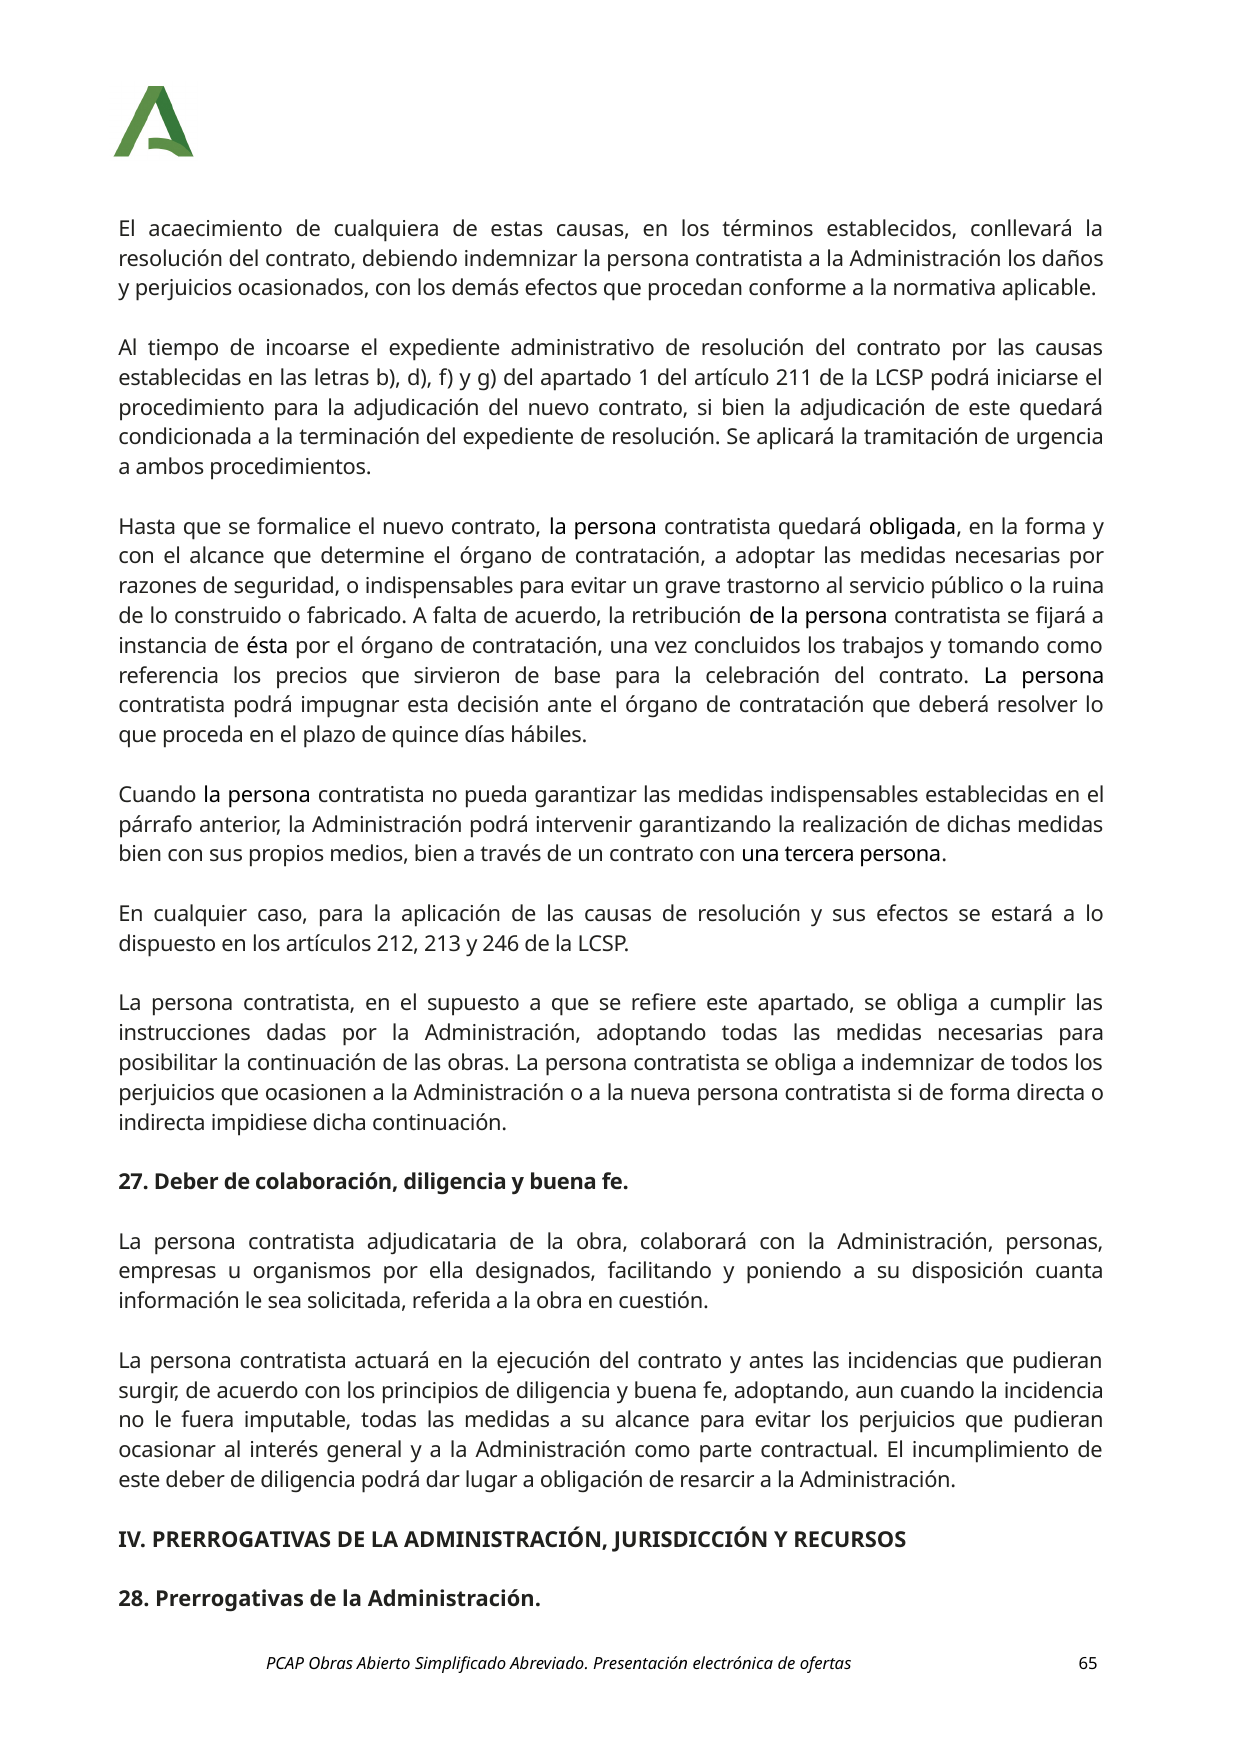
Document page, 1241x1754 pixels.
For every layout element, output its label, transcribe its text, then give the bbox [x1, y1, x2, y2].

text Cuando la persona contratista no pueda garantizar las medidas indispensables establecidas en el párrafo anterior, la Administración podrá intervenir garantizando la realización de dichas medidas bien con sus propios medios, bien a través de un contrato con una tercera persona. [118, 779, 1104, 868]
text 28. Prerrogativas de la Administración. [118, 1583, 1104, 1613]
text La persona contratista actuará en la ejecución del contrato y antes las incidencias que pudieran surgir, de acuerdo con los principios de diligencia y buena fe, adoptando, aun cuando la incidencia no le fuera imputable, todas las medidas a su alcance para evitar los perjuicios que pudieran ocasionar al interés general y a la Administración como parte contractual. El incumplimiento de este deber de diligencia podrá dar lugar a obligación de resarcir a la Administración. [118, 1345, 1104, 1494]
text La persona contratista adjudicataria de la obra, colaborará con la Administración, personas, empresas u organismos por ella designados, facilitando y poniendo a su disposición cuanta información le sea solicitada, referida a la obra en cuestión. [118, 1226, 1104, 1315]
text La persona contratista, en el supuesto a que se refiere este apartado, se obliga a cumplir las instrucciones dadas por la Administración, adoptando todas las medidas necesarias para posibilitar la continuación de las obras. La persona contratista se obliga a indemnizar de todos los perjuicios que ocasionen a la Administración o a la nueva persona contratista si de forma directa o indirecta impidiese dicha continuación. [118, 987, 1104, 1136]
picture [109, 81, 198, 161]
text IV. PRERROGATIVAS DE LA ADMINISTRACIÓN, JURISDICCIÓN Y RECURSOS [118, 1523, 1104, 1553]
text Al tiempo de incoarse el expediente administrativo de resolución del contrato por las causas establecidas en las letras b), d), f) y g) del apartado 1 del artículo 211 de la LCSP podrá iniciarse el procedimiento para la adjudicación del nuevo contrato, si bien la adjudicación de este quedará condicionada a la terminación del expediente de resolución. Se aplicará la tramitación de urgencia a ambos procedimientos. [118, 332, 1104, 481]
text El acaecimiento de cualquiera de estas causas, en los términos establecidos, conllevará la resolución del contrato, debiendo indemnizar la persona contratista a la Administración los daños y perjuicios ocasionados, con los demás efectos que procedan conforme a la normativa aplicable. [118, 213, 1104, 302]
text Hasta que se formalice el nuevo contrato, la persona contratista quedará obligada, en la forma y con el alcance que determine el órgano de contratación, a adoptar las medidas necesarias por razones de seguridad, o indispensables para evitar un grave trastorno al servicio público o la ruina de lo construido o fabricado. A falta de acuerdo, la retribución de la persona contratista se fijará a instancia de ésta por el órgano de contratación, una vez concluidos los trabajos y tomando como referencia los precios que sirvieron de base para la celebración del contrato. La persona contratista podrá impugnar esta decisión ante el órgano de contratación que deberá resolver lo que proceda en el plazo de quince días hábiles. [118, 511, 1104, 749]
text 27. Deber de colaboración, diligencia y buena fe. [118, 1166, 1104, 1196]
text En cualquier caso, para la aplicación de las causas de resolución y sus efectos se estará a lo dispuesto en los artículos 212, 213 y 246 de la LCSP. [118, 898, 1104, 957]
